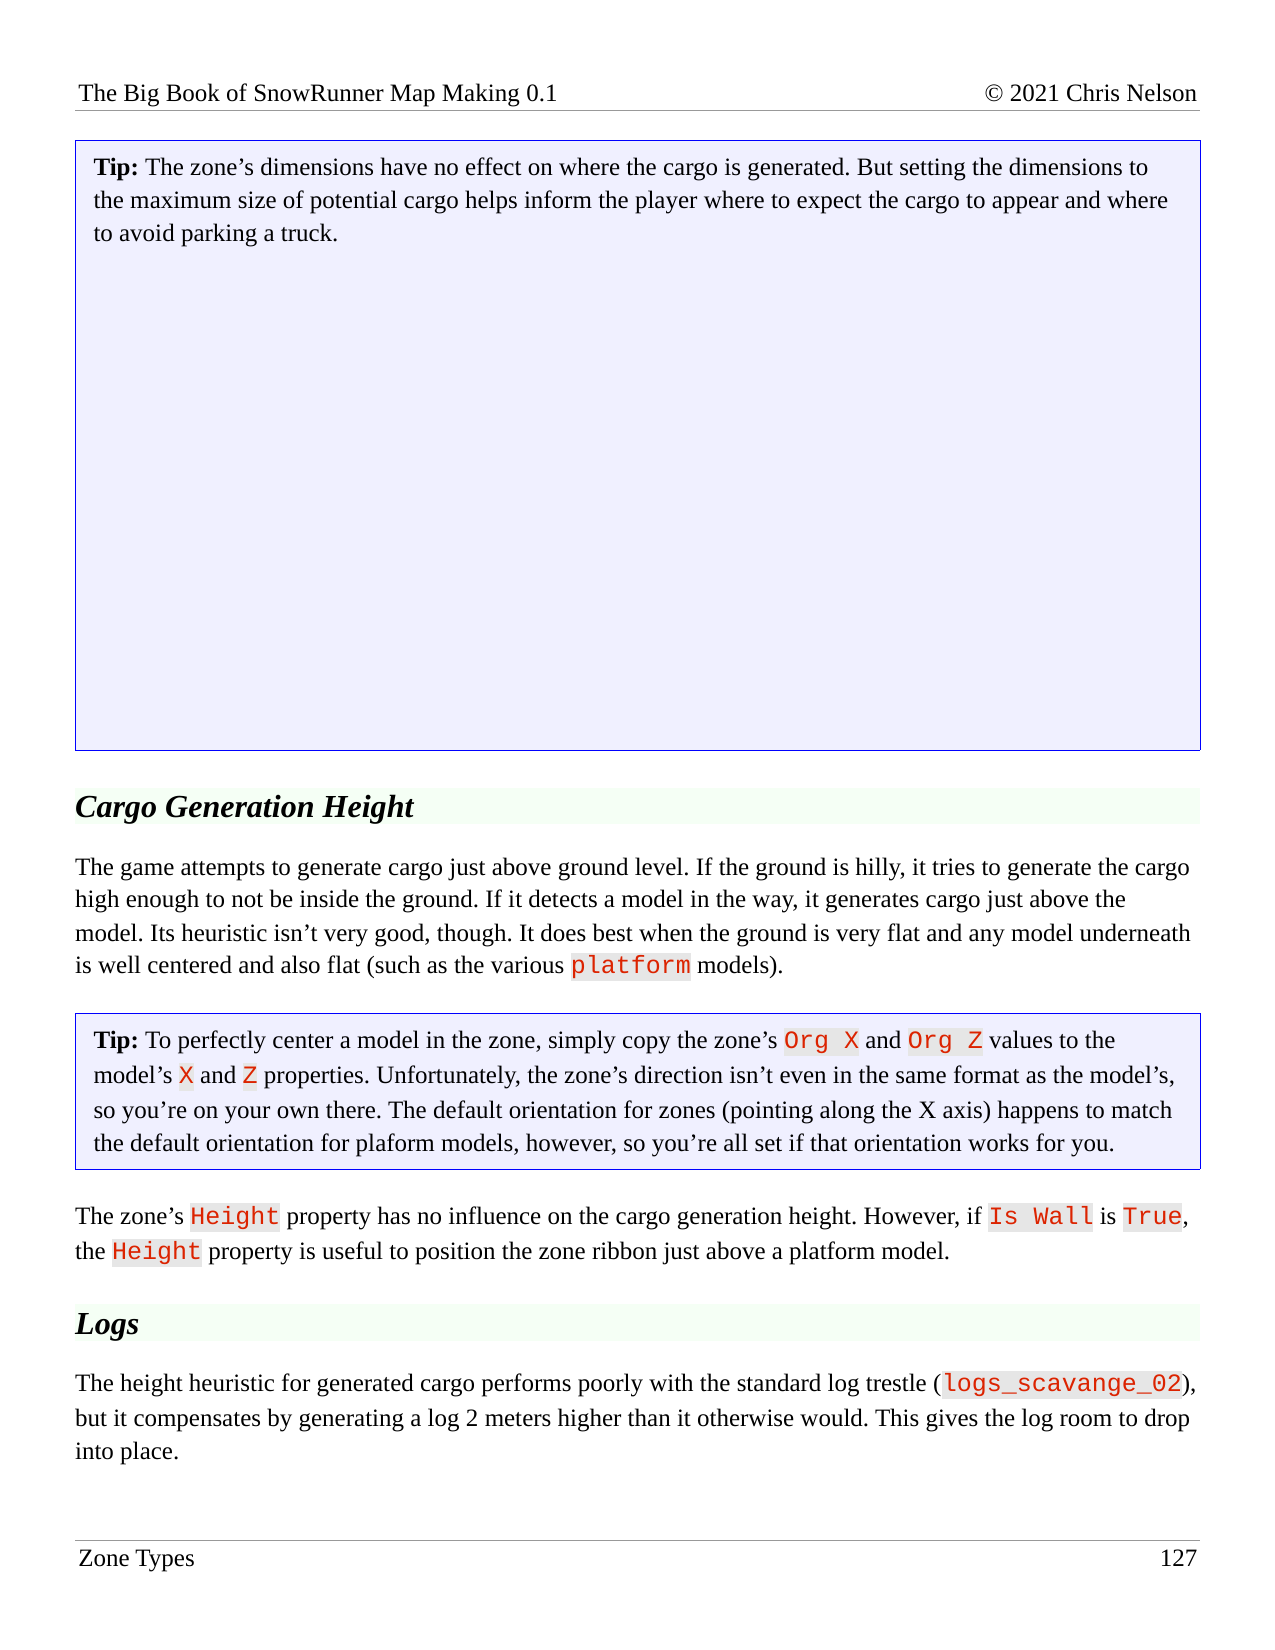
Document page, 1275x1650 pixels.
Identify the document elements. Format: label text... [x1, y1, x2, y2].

subtitle Cargo Generation Height [75, 788, 1200, 824]
text The height heuristic for generated cargo performs poorly with the standard log trestle (logs_scavange_02), but it compensates by generating a log 2 meters higher than it otherwise would. This gives the log room to drop into place. [75, 1368, 1200, 1465]
text The game attempts to generate cargo just above ground level. If the ground is hilly, it tries to generate the cargo high enough to not be inside the ground. If it detects a model in the way, it generates cargo just above the model. Its heuristic isn’t very good, though. It does best when the ground is very flat and any model underneath is well centered and also flat (such as the various platform models). [75, 852, 1200, 981]
text The zone’s Height property has no influence on the cargo generation height. However, if Is Wall is True, the Height property is useful to position the zone ribbon just above a platform model. [75, 1201, 1200, 1267]
list To perfectly center a model in the zone, simply copy the zone’s Org X and Org Z values to the model’s X and Z properties. Unfortunately, the zone’s direction isn’t even in the same format as the model’s, so you’re on your own there. The default orientation for zones (pointing along the X axis) happens to match the default orientation for plaform models, however, so you’re all set if that orientation works for you. [76, 1014, 1200, 1169]
subtitle Logs [75, 1304, 1200, 1341]
list The zone’s dimensions have no effect on where the cargo is generated. But setting the dimensions to the maximum size of potential cargo helps inform the player where to expect the cargo to appear and where to avoid parking a truck. [76, 141, 1200, 247]
